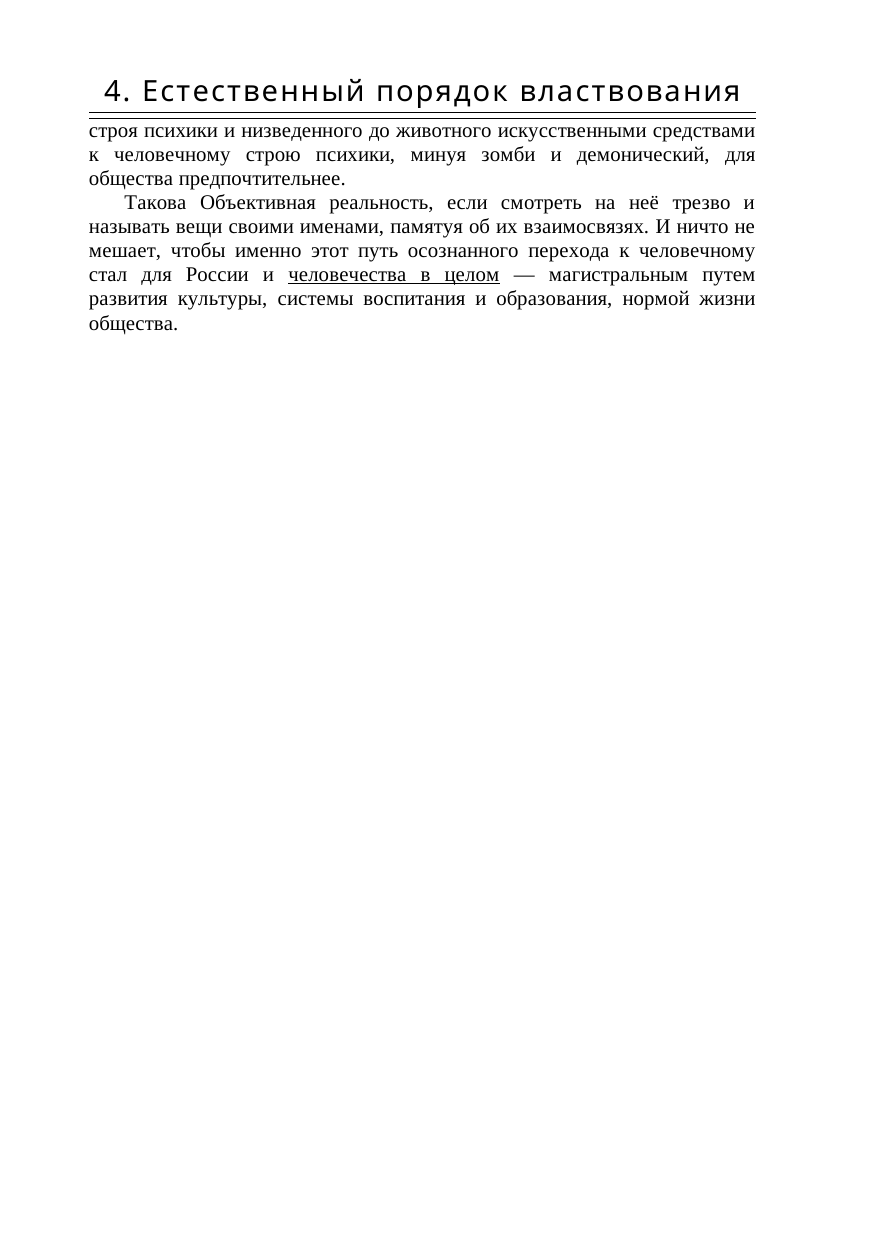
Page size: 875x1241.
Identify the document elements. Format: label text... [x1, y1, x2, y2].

text строя психики и низведенного до животного искусственными средствами к человечному строю психики, минуя зомби и демонический, для общества предпочтительнее. [89, 119, 756, 190]
text Такова Объективная реальность, если смотреть на неё трезво и называть вещи своими именами, памятуя об их взаимосвязях. И ничто не мешает, чтобы именно этот путь осознанного перехода к человечному стал для России и человечества в целом — магистральным путем развития культуры, системы воспитания и образования, нормой жизни общества. [89, 190, 756, 334]
